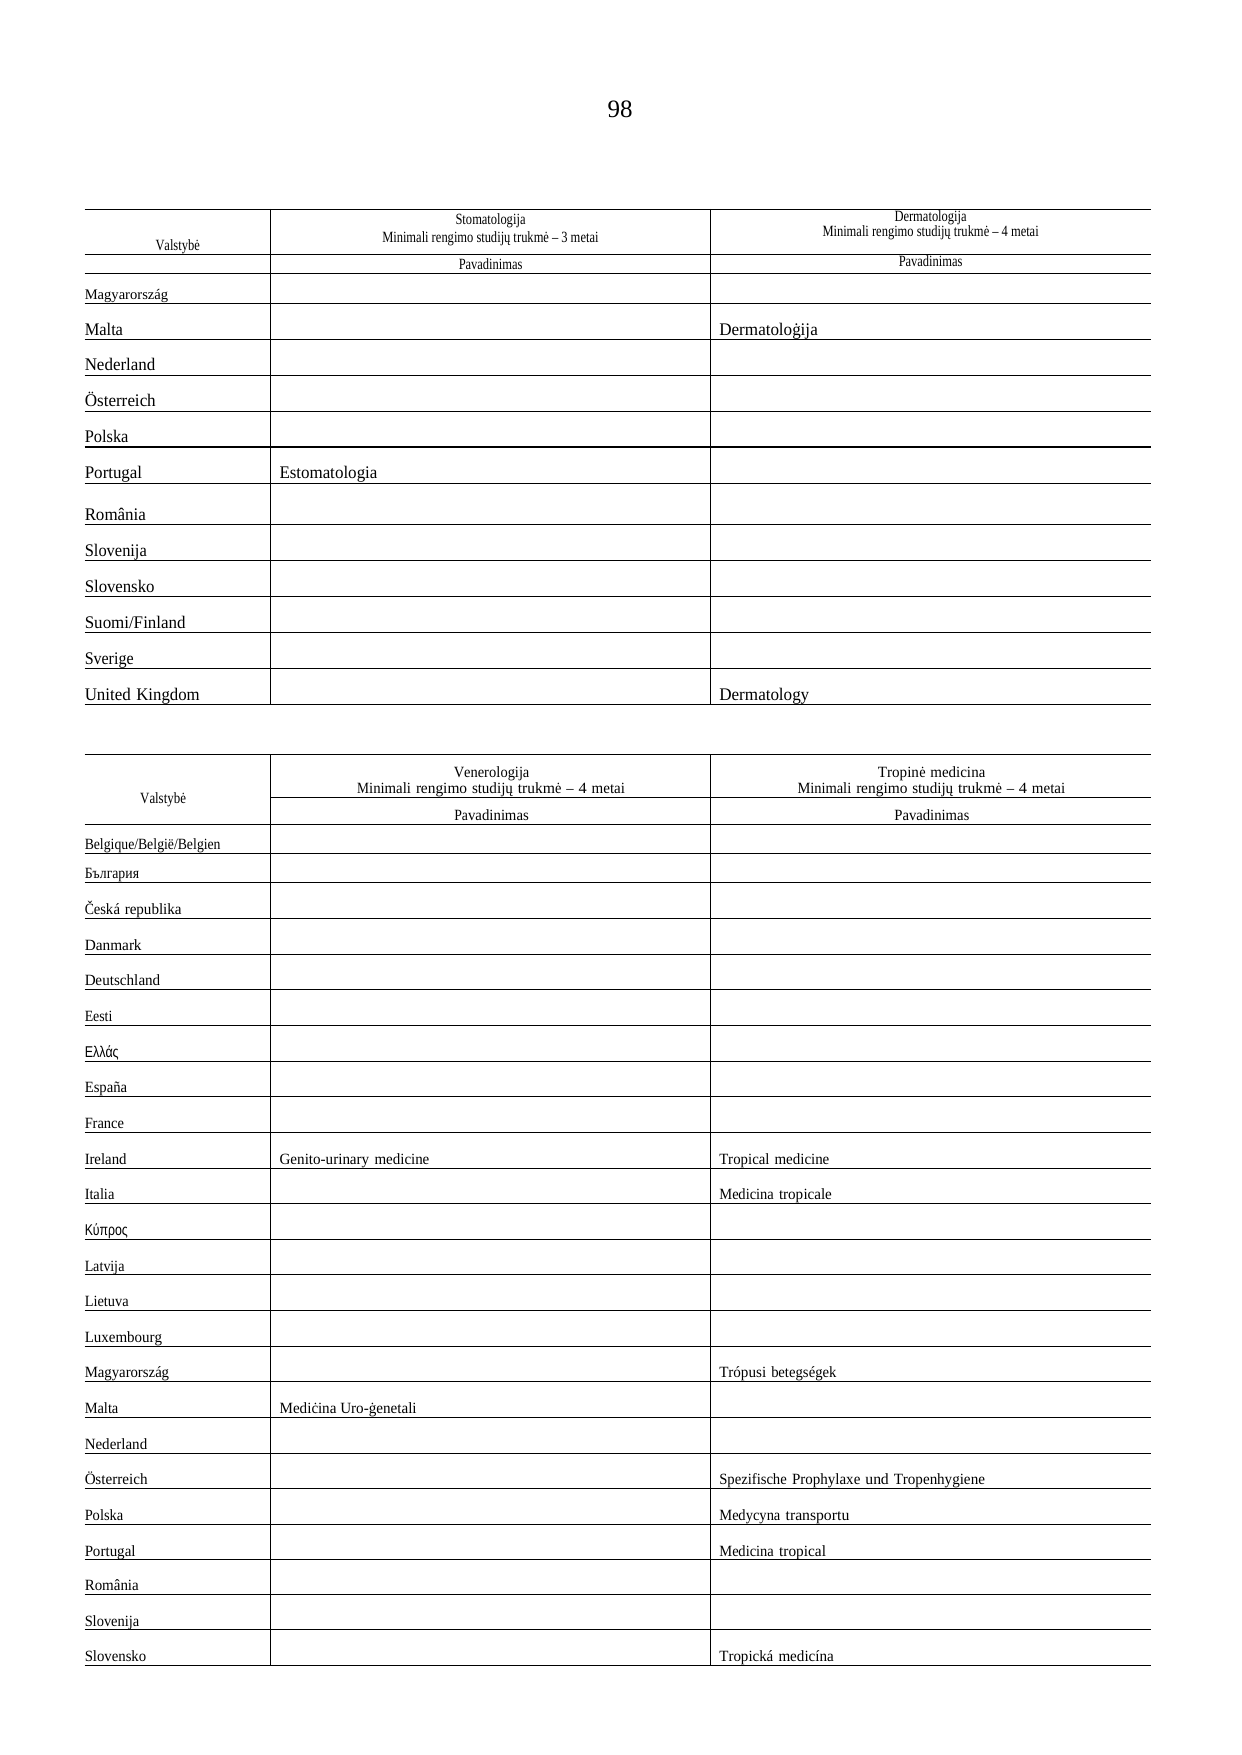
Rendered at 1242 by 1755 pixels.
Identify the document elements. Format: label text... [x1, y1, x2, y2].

table_cell Tropical medicine [711, 1133, 1151, 1167]
table_cell Medicina tropical [711, 1525, 1151, 1559]
table_cell [711, 854, 1151, 882]
table_cell Dermatoloġija [711, 304, 1151, 339]
table_cell Česká republika [85, 883, 270, 918]
table_cell [711, 1204, 1151, 1239]
table_cell España [85, 1062, 270, 1096]
table_cell [271, 484, 710, 524]
table_cell [271, 1275, 710, 1310]
table_cell [711, 883, 1151, 918]
table_cell [271, 1454, 710, 1488]
table_cell [271, 919, 710, 953]
table_cell Polska [85, 1489, 270, 1524]
table_cell Latvija [85, 1240, 270, 1274]
table_cell [711, 633, 1151, 668]
table_cell [711, 1097, 1151, 1132]
table_header Venerologija Minimali rengimo studijų trukmė – 4 metai [271, 755, 710, 797]
table_cell Nederland [85, 340, 270, 374]
table_cell Malta [85, 1382, 270, 1417]
table_cell [711, 412, 1151, 446]
table_cell United Kingdom [85, 669, 270, 704]
table_cell [85, 255, 270, 272]
table_cell [711, 597, 1151, 632]
table_cell [711, 340, 1151, 374]
table_cell [271, 1026, 710, 1061]
table_cell [711, 955, 1151, 989]
table_header Tropinė medicina Minimali rengimo studijų trukmė – 4 metai [711, 755, 1151, 797]
table_cell Pavadinimas [711, 255, 1151, 272]
table_cell [711, 525, 1151, 560]
table_cell [711, 1240, 1151, 1274]
table_cell [711, 919, 1151, 953]
table_cell [271, 597, 710, 632]
table_cell Κύπρος [85, 1204, 270, 1239]
table_cell [271, 304, 710, 339]
table_cell Danmark [85, 919, 270, 953]
table_cell [711, 1560, 1151, 1594]
table_cell Slovenija [85, 525, 270, 560]
table_cell [711, 1062, 1151, 1096]
table_cell [271, 633, 710, 668]
table_cell [711, 1026, 1151, 1061]
table_cell Medicina tropicale [711, 1169, 1151, 1203]
table_cell România [85, 1560, 270, 1594]
table_cell [271, 854, 710, 882]
table_cell [711, 990, 1151, 1025]
table_cell [711, 1311, 1151, 1346]
table_cell Pavadinimas [711, 798, 1151, 823]
table_cell [271, 412, 710, 446]
table_cell [271, 1489, 710, 1524]
table_cell Spezifische Prophylaxe und Tropenhygiene [711, 1454, 1151, 1488]
table_cell [271, 1347, 710, 1381]
table_header Stomatologija Minimali rengimo studijų trukmė – 3 metai [271, 210, 710, 253]
table_cell Suomi/Finland [85, 597, 270, 632]
table_cell Pavadinimas [271, 255, 710, 272]
table_cell Belgique/België/Belgien [85, 825, 270, 853]
table_cell [271, 1595, 710, 1629]
table_cell Lietuva [85, 1275, 270, 1310]
table_cell [271, 1525, 710, 1559]
table_cell Eesti [85, 990, 270, 1025]
table_cell [271, 340, 710, 374]
table_header Valstybė [85, 210, 270, 253]
table_cell Deutschland [85, 955, 270, 989]
table_cell [271, 990, 710, 1025]
table_cell [711, 561, 1151, 596]
table_cell [271, 525, 710, 560]
table_cell Slovensko [85, 1630, 270, 1665]
table_cell Polska [85, 412, 270, 446]
table_cell Portugal [85, 448, 270, 482]
table_cell [711, 274, 1151, 303]
table_cell [711, 1382, 1151, 1417]
table_cell Portugal [85, 1525, 270, 1559]
table_cell България [85, 854, 270, 882]
table_cell [711, 448, 1151, 482]
table_cell [271, 1630, 710, 1665]
table_cell Tropická medicína [711, 1630, 1151, 1665]
table_cell Genito-urinary medicine [271, 1133, 710, 1167]
table_cell [271, 376, 710, 411]
table_header Dermatologija Minimali rengimo studijų trukmė – 4 metai [711, 210, 1151, 253]
table_cell France [85, 1097, 270, 1132]
table_cell [271, 561, 710, 596]
table_cell Dermatology [711, 669, 1151, 704]
table_header Valstybė [85, 755, 270, 823]
table_cell [711, 484, 1151, 524]
table_cell Ελλάς [85, 1026, 270, 1061]
table_cell [271, 1062, 710, 1096]
table_cell [271, 274, 710, 303]
table_cell [271, 1560, 710, 1594]
table_cell Estomatologia [271, 448, 710, 482]
table_cell Slovensko [85, 561, 270, 596]
table_cell [711, 1418, 1151, 1452]
table_cell [271, 1204, 710, 1239]
table_cell Magyarország [85, 1347, 270, 1381]
table_cell [271, 883, 710, 918]
table_cell Pavadinimas [271, 798, 710, 823]
table_cell Nederland [85, 1418, 270, 1452]
table_cell [271, 1418, 710, 1452]
table_cell România [85, 484, 270, 524]
table_cell Ireland [85, 1133, 270, 1167]
table_cell Österreich [85, 376, 270, 411]
table_cell Malta [85, 304, 270, 339]
table_cell [711, 376, 1151, 411]
table_cell [711, 1595, 1151, 1629]
table_cell Italia [85, 1169, 270, 1203]
table_cell Magyarország [85, 274, 270, 303]
table_cell [271, 669, 710, 704]
table_cell [271, 1311, 710, 1346]
table_cell [271, 1097, 710, 1132]
table_cell [271, 1169, 710, 1203]
table_cell Österreich [85, 1454, 270, 1488]
table_cell [711, 1275, 1151, 1310]
table_cell Sverige [85, 633, 270, 668]
table_cell [271, 1240, 710, 1274]
table_cell Mediċina Uro-ġenetali [271, 1382, 710, 1417]
table_cell [711, 825, 1151, 853]
table_cell Medycyna transportu [711, 1489, 1151, 1524]
table_cell Slovenija [85, 1595, 270, 1629]
table_cell Trópusi betegségek [711, 1347, 1151, 1381]
table_cell Luxembourg [85, 1311, 270, 1346]
table_cell [271, 955, 710, 989]
table_cell [271, 825, 710, 853]
